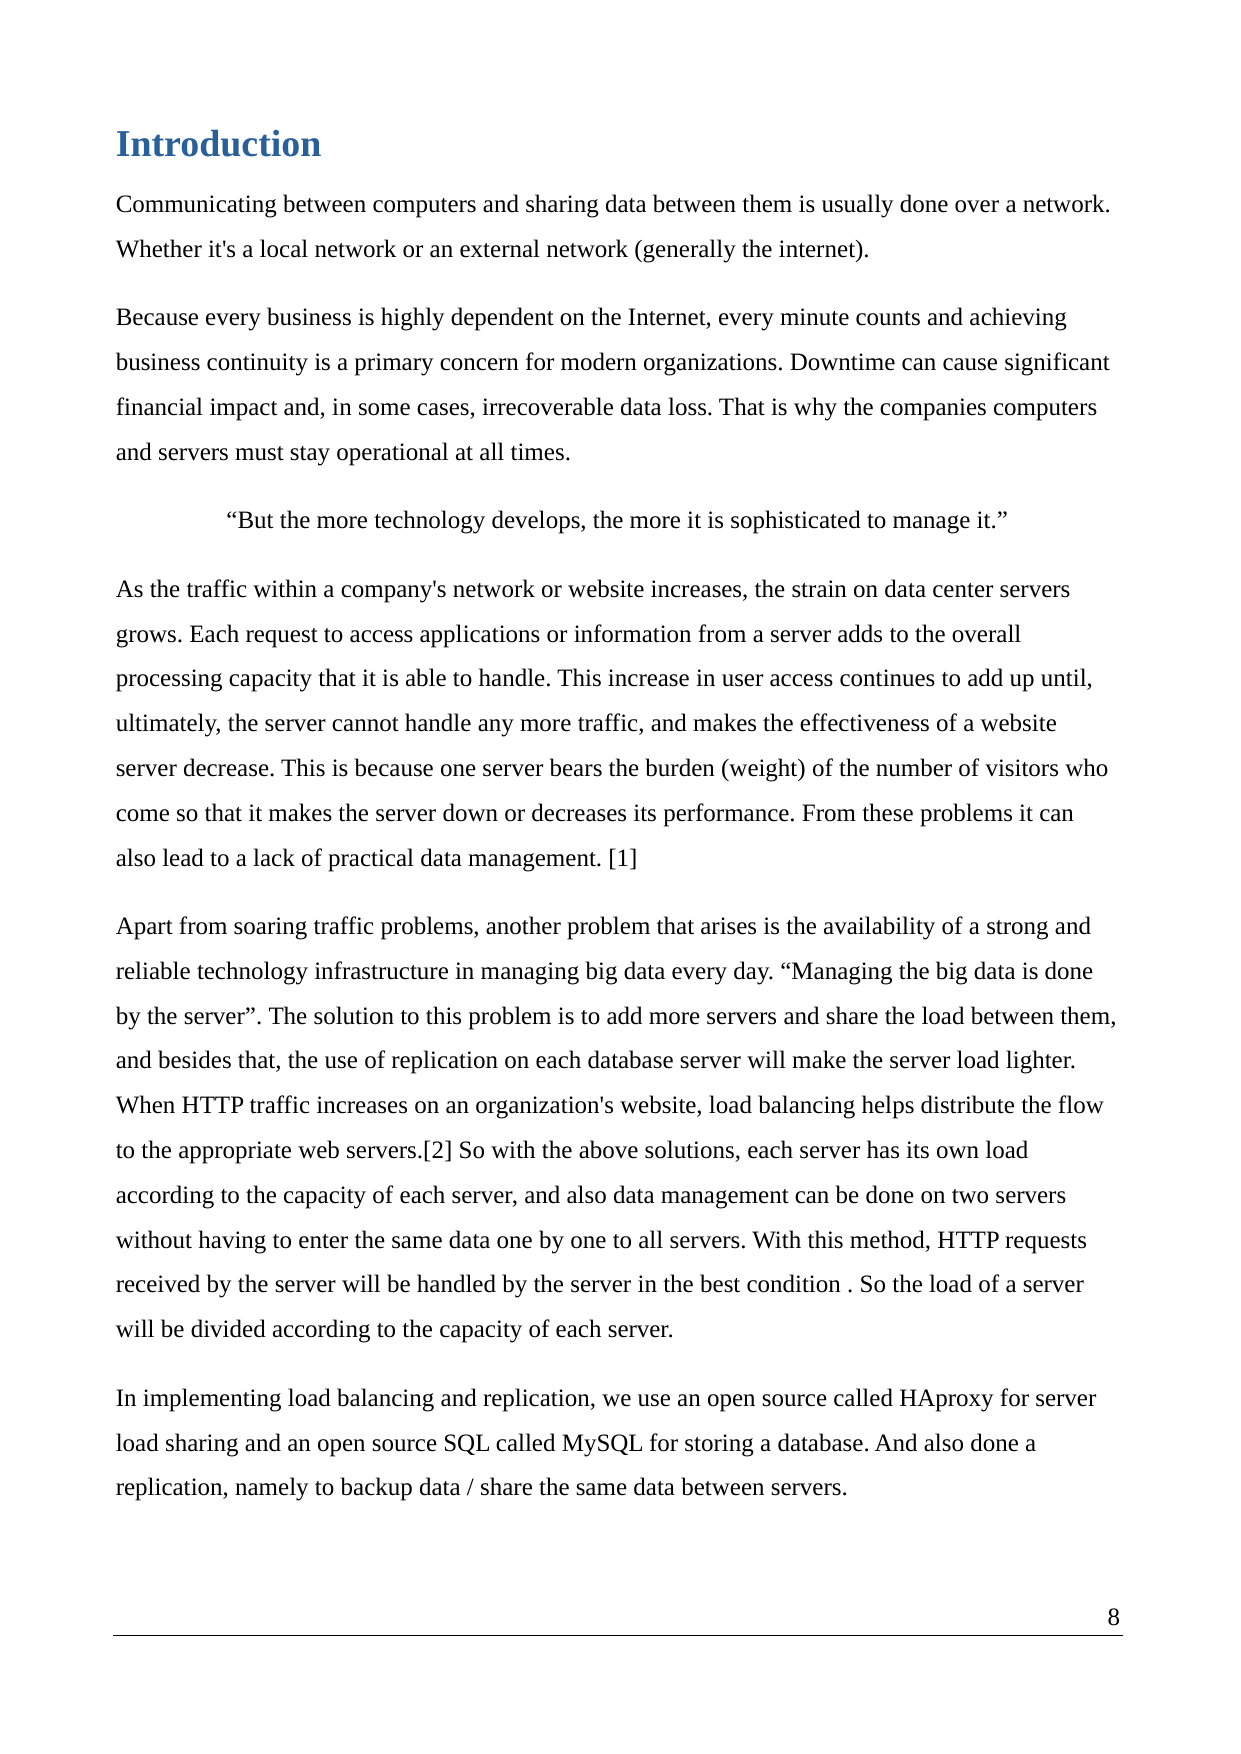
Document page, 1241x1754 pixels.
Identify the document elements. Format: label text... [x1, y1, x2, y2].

list As the traffic within a company's network or website increases, the strain on data center servers grows. Each request to access applications or information from a server adds to the overall processing capacity that it is able to handle. This increase in user access continues to add up until, ultimately, the server cannot handle any more traffic, and makes the effectiveness of a website server decrease. This is because one server bears the burden (weight) of the number of visitors who come so that it makes the server down or decreases its performance. From these problems it can also lead to a lack of practical data management. [1] [116, 574, 1118, 871]
list Communicating between computers and sharing data between them is usually done over a network. Whether it's a local network or an external network (generally the internet). [116, 189, 1118, 263]
list In implementing load balancing and replication, we use an open source called HAproxy for server load sharing and an open source SQL called MySQL for storing a database. And also done a replication, namely to backup data / share the same data between servers. [116, 1383, 1118, 1501]
list “But the more technology develops, the more it is sophisticated to manage it.” [116, 505, 1118, 534]
list Because every business is highly dependent on the Internet, every minute counts and achieving business continuity is a primary concern for modern organizations. Downtime can cause significant financial impact and, in some cases, irrecoverable data loss. That is why the companies computers and servers must stay operational at all times. [116, 302, 1118, 466]
subtitle Introduction [116, 121, 1120, 165]
list Apart from soaring traffic problems, another problem that arises is the availability of a strong and reliable technology infrastructure in managing big data every day. “Managing the big data is done by the server”. The solution to this problem is to add more servers and share the load between them, and besides that, the use of replication on each database server will make the server load lighter. When HTTP traffic increases on an organization's website, load balancing helps distribute the flow to the appropriate web servers.[2] So with the above solutions, each server has its own load according to the capacity of each server, and also data management can be done on two servers without having to enter the same data one by one to all servers. With this method, HTTP requests received by the server will be handled by the server in the best condition . So the load of a server will be divided according to the capacity of each server. [116, 911, 1118, 1343]
